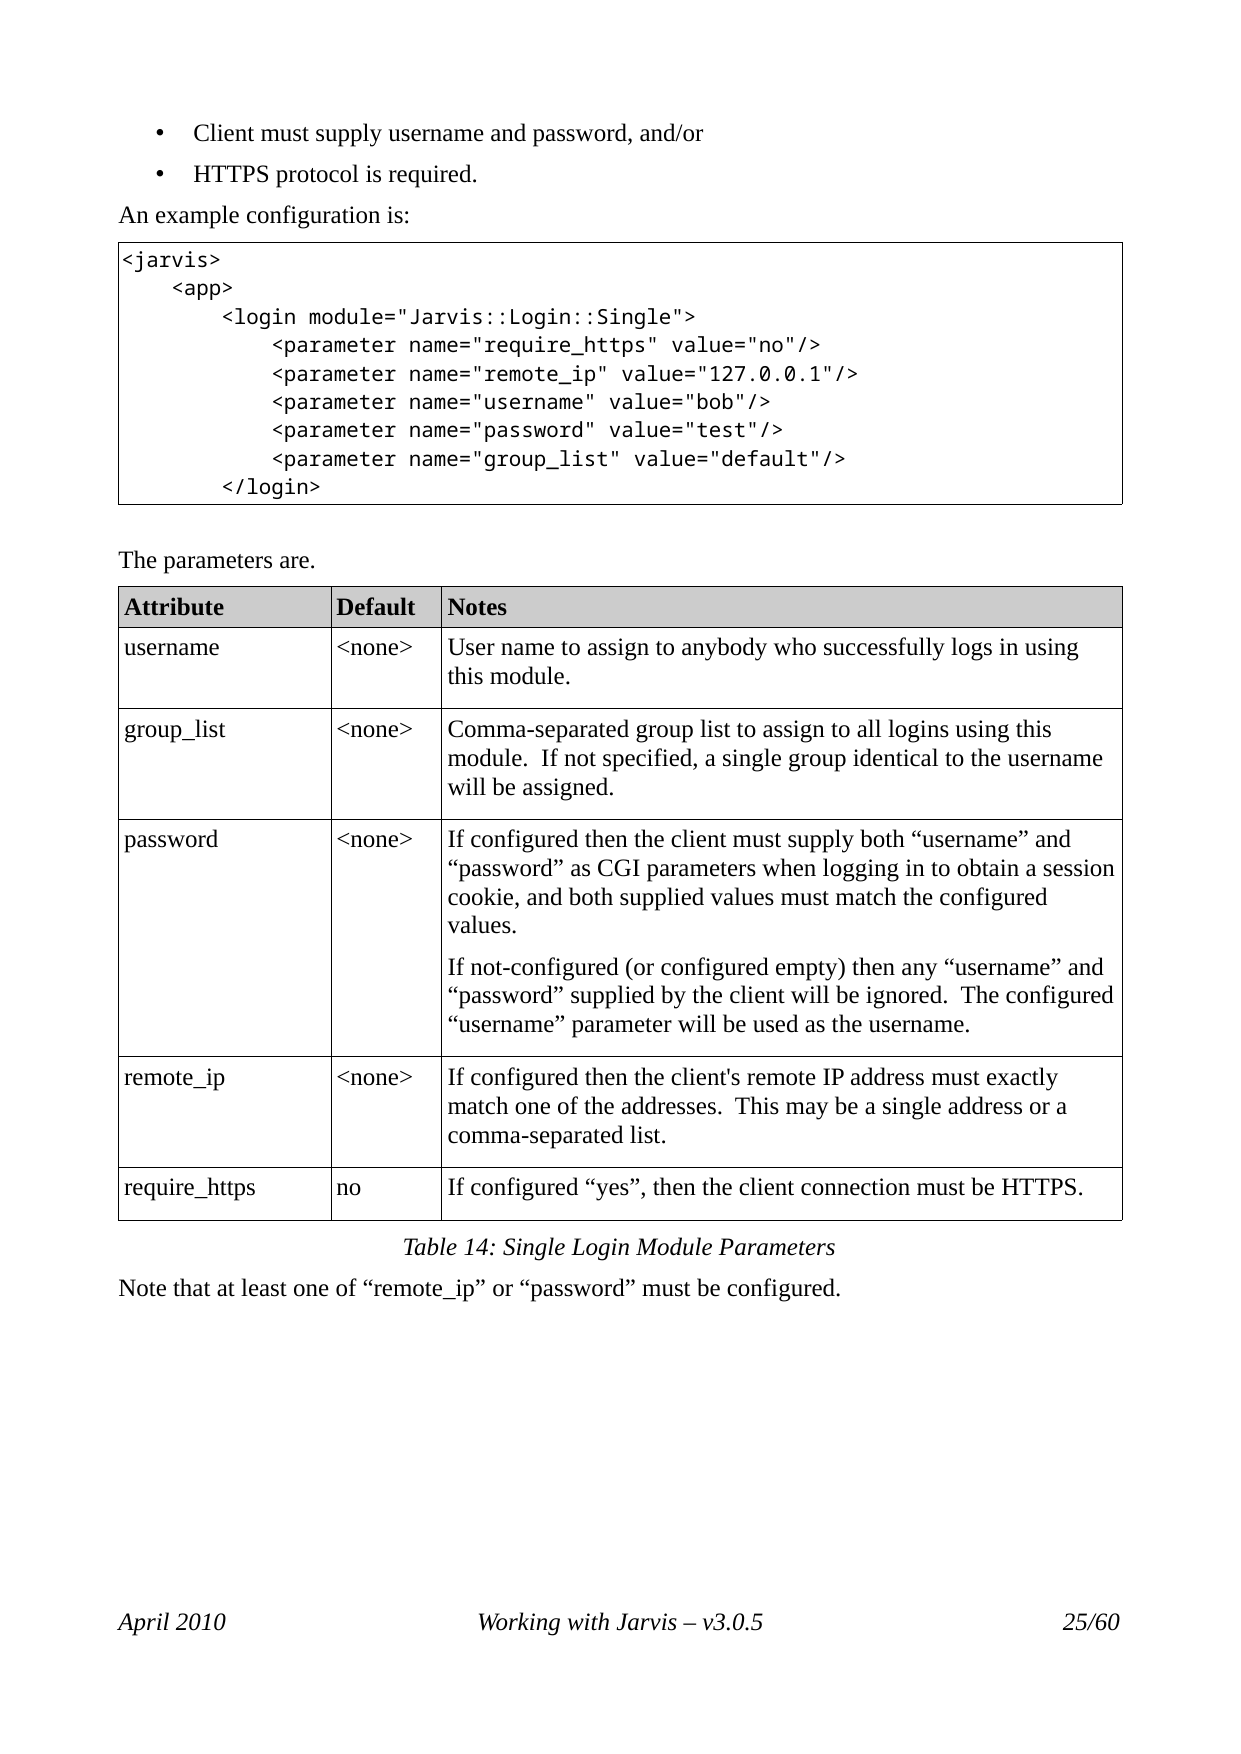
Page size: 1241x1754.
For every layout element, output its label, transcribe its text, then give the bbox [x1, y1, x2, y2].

text <jarvis> [119, 243, 1122, 270]
text <parameter name="username" value="bob"/> [119, 384, 1122, 412]
text <app> [119, 270, 1122, 299]
table_cell username [119, 628, 331, 708]
table_cell If configured then the client's remote IP address must exactly match one of the addresses. This may be a single address or a comma-separated list. [442, 1057, 1122, 1167]
text <parameter name="remote_ip" value="127.0.0.1"/> [119, 356, 1122, 384]
table_cell If configured “yes”, then the client connection must be HTTPS. [442, 1168, 1122, 1219]
list HTTPS protocol is required. [156, 159, 1122, 188]
table_cell <none> [332, 820, 441, 1056]
text <parameter name="require_https" value="no"/> [119, 327, 1122, 356]
list Client must supply username and password, and/or [156, 118, 1122, 147]
table_cell If configured then the client must supply both “username” and “password” as CGI parameters when logging in to obtain a session cookie, and both supplied values must match the configured values. If not-configured (or configured empty) then any “username” and “password” supplied by the client will be ignored. The configured “username” parameter will be used as the username. [442, 820, 1122, 1056]
table_cell password [119, 820, 331, 1056]
text Note that at least one of “remote_ip” or “password” must be configured. [118, 1273, 1122, 1302]
text An example configuration is: [118, 201, 1122, 229]
text <parameter name="password" value="test"/> [119, 412, 1122, 441]
table_header Default [332, 587, 441, 627]
text <parameter name="group_list" value="default"/> [119, 441, 1122, 469]
text </login> [119, 469, 1122, 504]
table_cell require_https [119, 1168, 331, 1219]
text The parameters are. [118, 545, 1122, 574]
table_cell no [332, 1168, 441, 1219]
text <login module="Jarvis::Login::Single"> [119, 299, 1122, 327]
table_cell <none> [332, 709, 441, 818]
table_cell User name to assign to anybody who successfully logs in using this module. [442, 628, 1122, 708]
table_header Attribute [119, 587, 331, 627]
text Table 14: Single Login Module Parameters [118, 1232, 1122, 1261]
table_cell Comma-separated group list to assign to all logins using this module. If not specified, a single group identical to the username will be assigned. [442, 709, 1122, 818]
table_cell group_list [119, 709, 331, 818]
table_header Notes [442, 587, 1122, 627]
table_cell <none> [332, 628, 441, 708]
table_cell <none> [332, 1057, 441, 1167]
table_cell remote_ip [119, 1057, 331, 1167]
